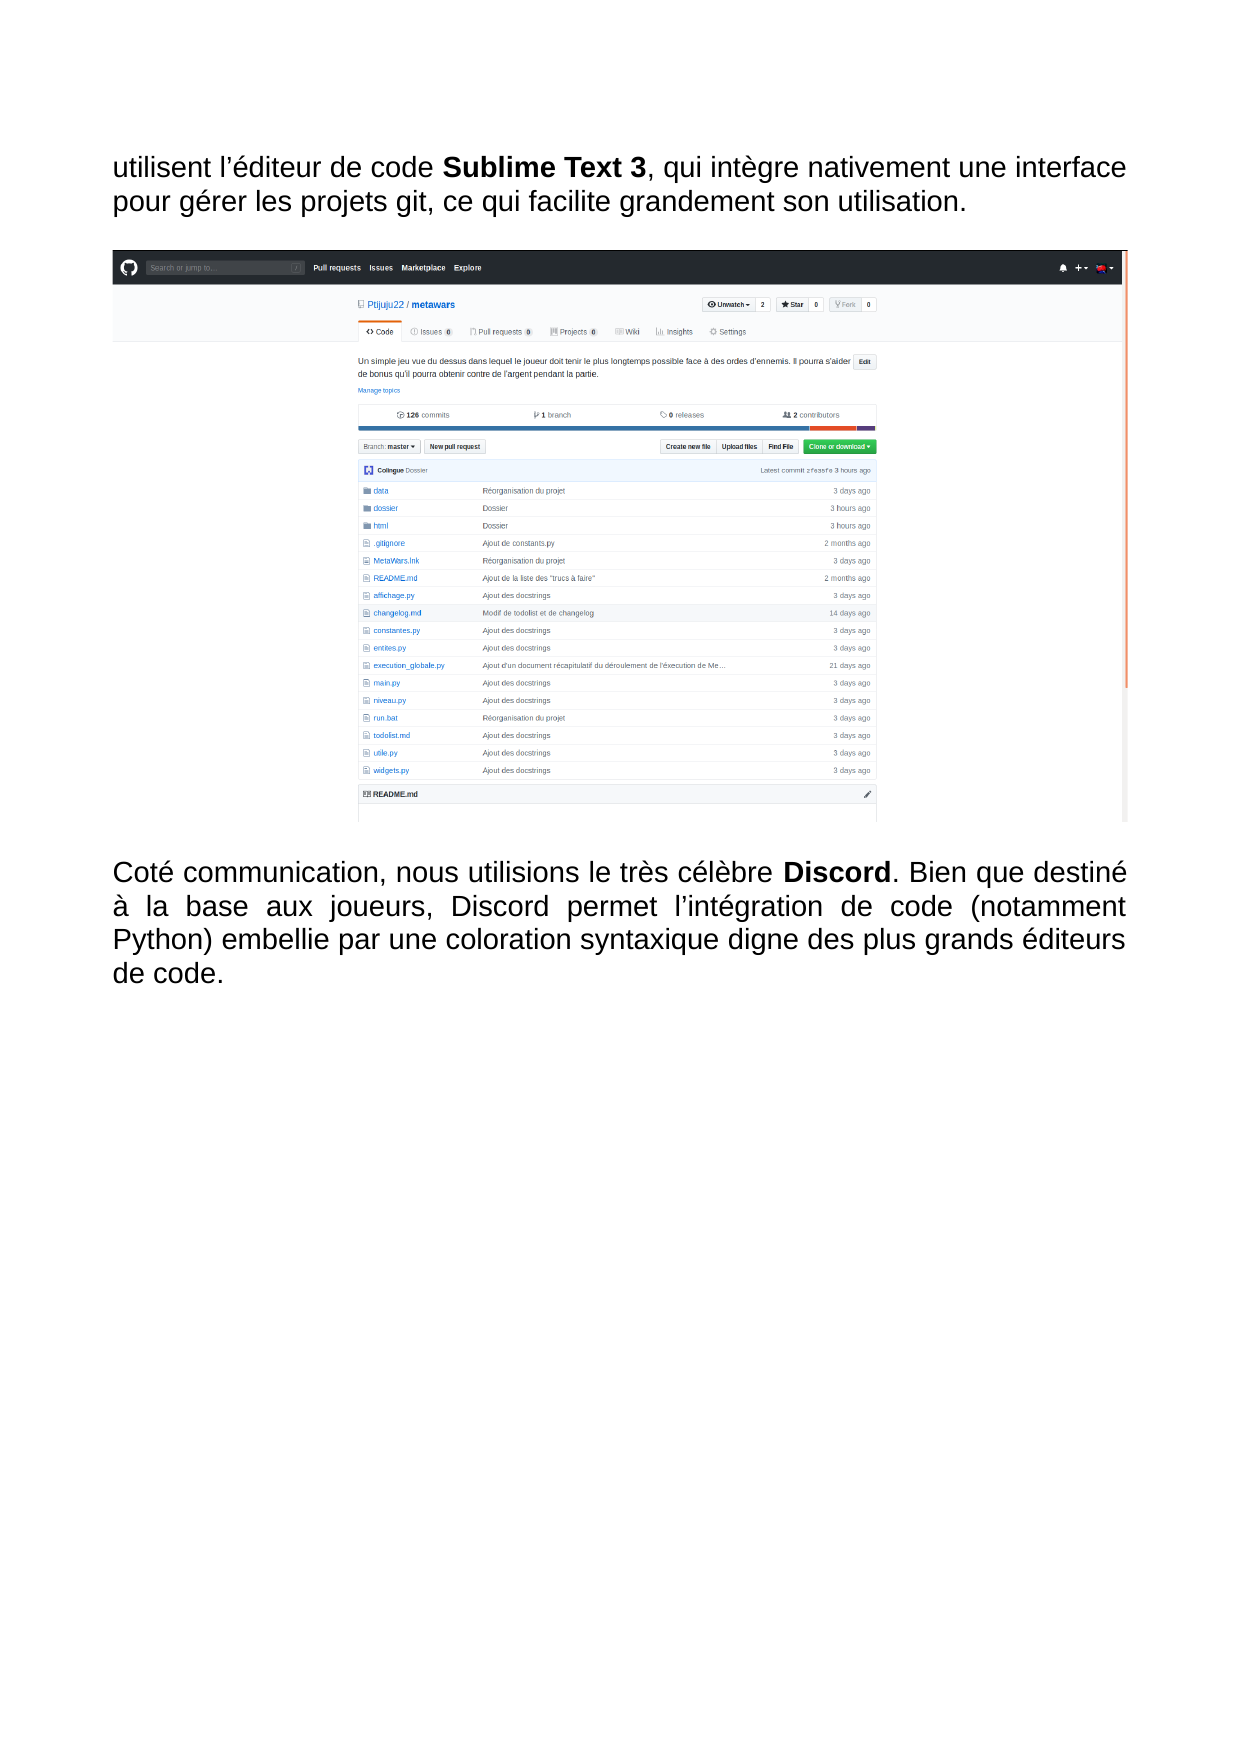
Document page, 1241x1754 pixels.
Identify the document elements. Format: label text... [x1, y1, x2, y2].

text utilisent l’éditeur de code Sublime Text 3, qui intègre nativement une interface pour gérer les projets git, ce qui facilite grandement son utilisation. [112, 150, 1128, 217]
text Coté communication, nous utilisions le très célèbre Discord. Bien que destiné à la base aux joueurs, Discord permet l’intégration de code (notamment Python) embellie par une coloration syntaxique digne des plus grands éditeurs de code. [112, 855, 1128, 989]
picture [112, 250, 1128, 822]
